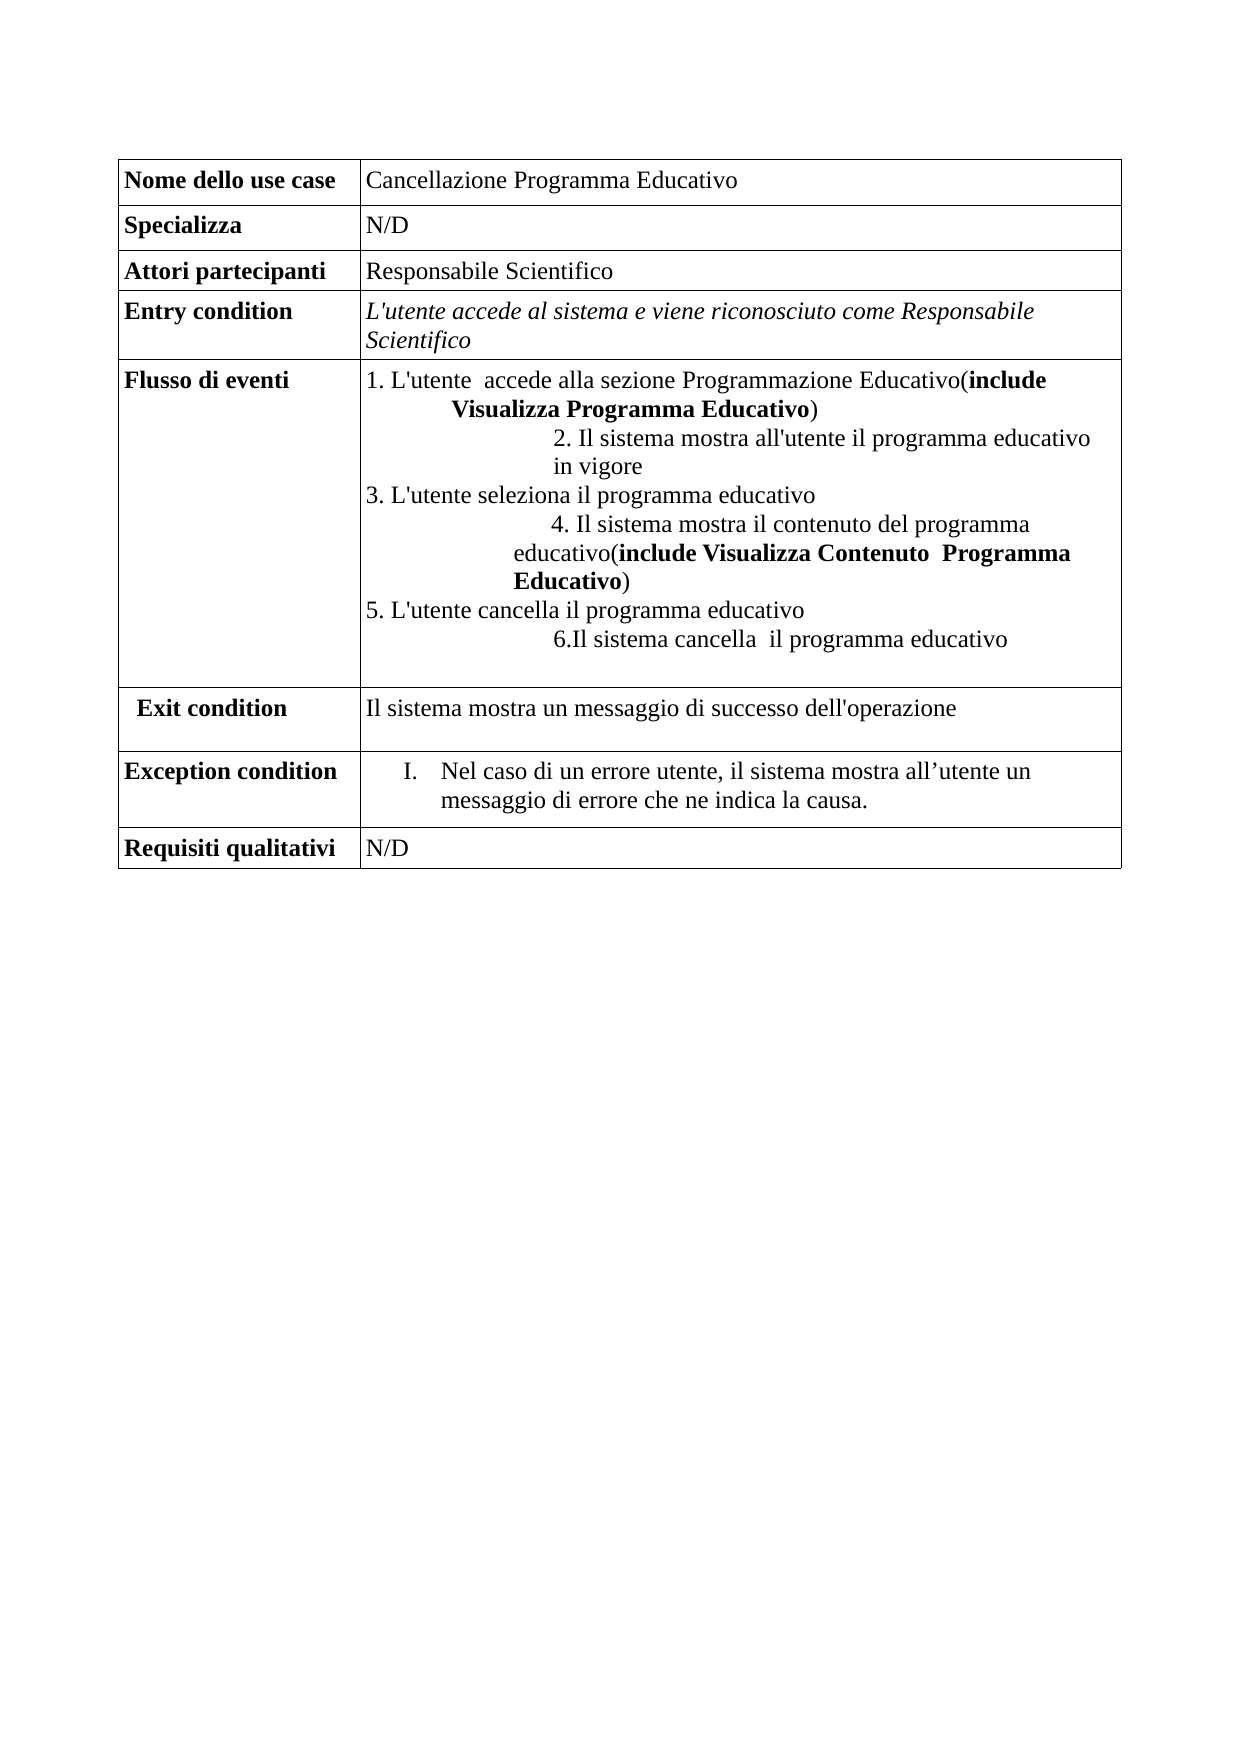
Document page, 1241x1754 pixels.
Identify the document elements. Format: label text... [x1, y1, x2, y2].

table_cell Exception condition [119, 752, 360, 827]
table_header Cancellazione Programma Educativo [361, 160, 1121, 205]
table_cell N/D [361, 828, 1121, 867]
table_cell L'utente accede al sistema e viene riconosciuto come Responsabile Scientifico [361, 291, 1121, 359]
table_cell N/D [361, 206, 1121, 250]
table_cell Nel caso di un errore utente, il sistema mostra all’utente un messaggio di errore che ne indica la causa. [361, 752, 1121, 827]
table_cell L'utente accede alla sezione Programmazione Educativo(include Visualizza Programma Educativo) 2. Il sistema mostra all'utente il programma educativo in vigore 3. L'utente seleziona il programma educativo 4. Il sistema mostra il contenuto del programma educativo(include Visualizza Contenuto Programma Educativo) 5. L'utente cancella il programma educativo 6.Il sistema cancella il programma educativo [361, 360, 1121, 687]
table_cell Il sistema mostra un messaggio di successo dell'operazione [361, 688, 1121, 751]
table_cell Responsabile Scientifico [361, 251, 1121, 290]
table_cell Exit condition [119, 688, 360, 751]
table_cell Specializza [119, 206, 360, 250]
table_header Nome dello use case [119, 160, 360, 205]
table_cell Requisiti qualitativi [119, 828, 360, 867]
table_cell Flusso di eventi [119, 360, 360, 687]
table_cell Entry condition [119, 291, 360, 359]
table_cell Attori partecipanti [119, 251, 360, 290]
